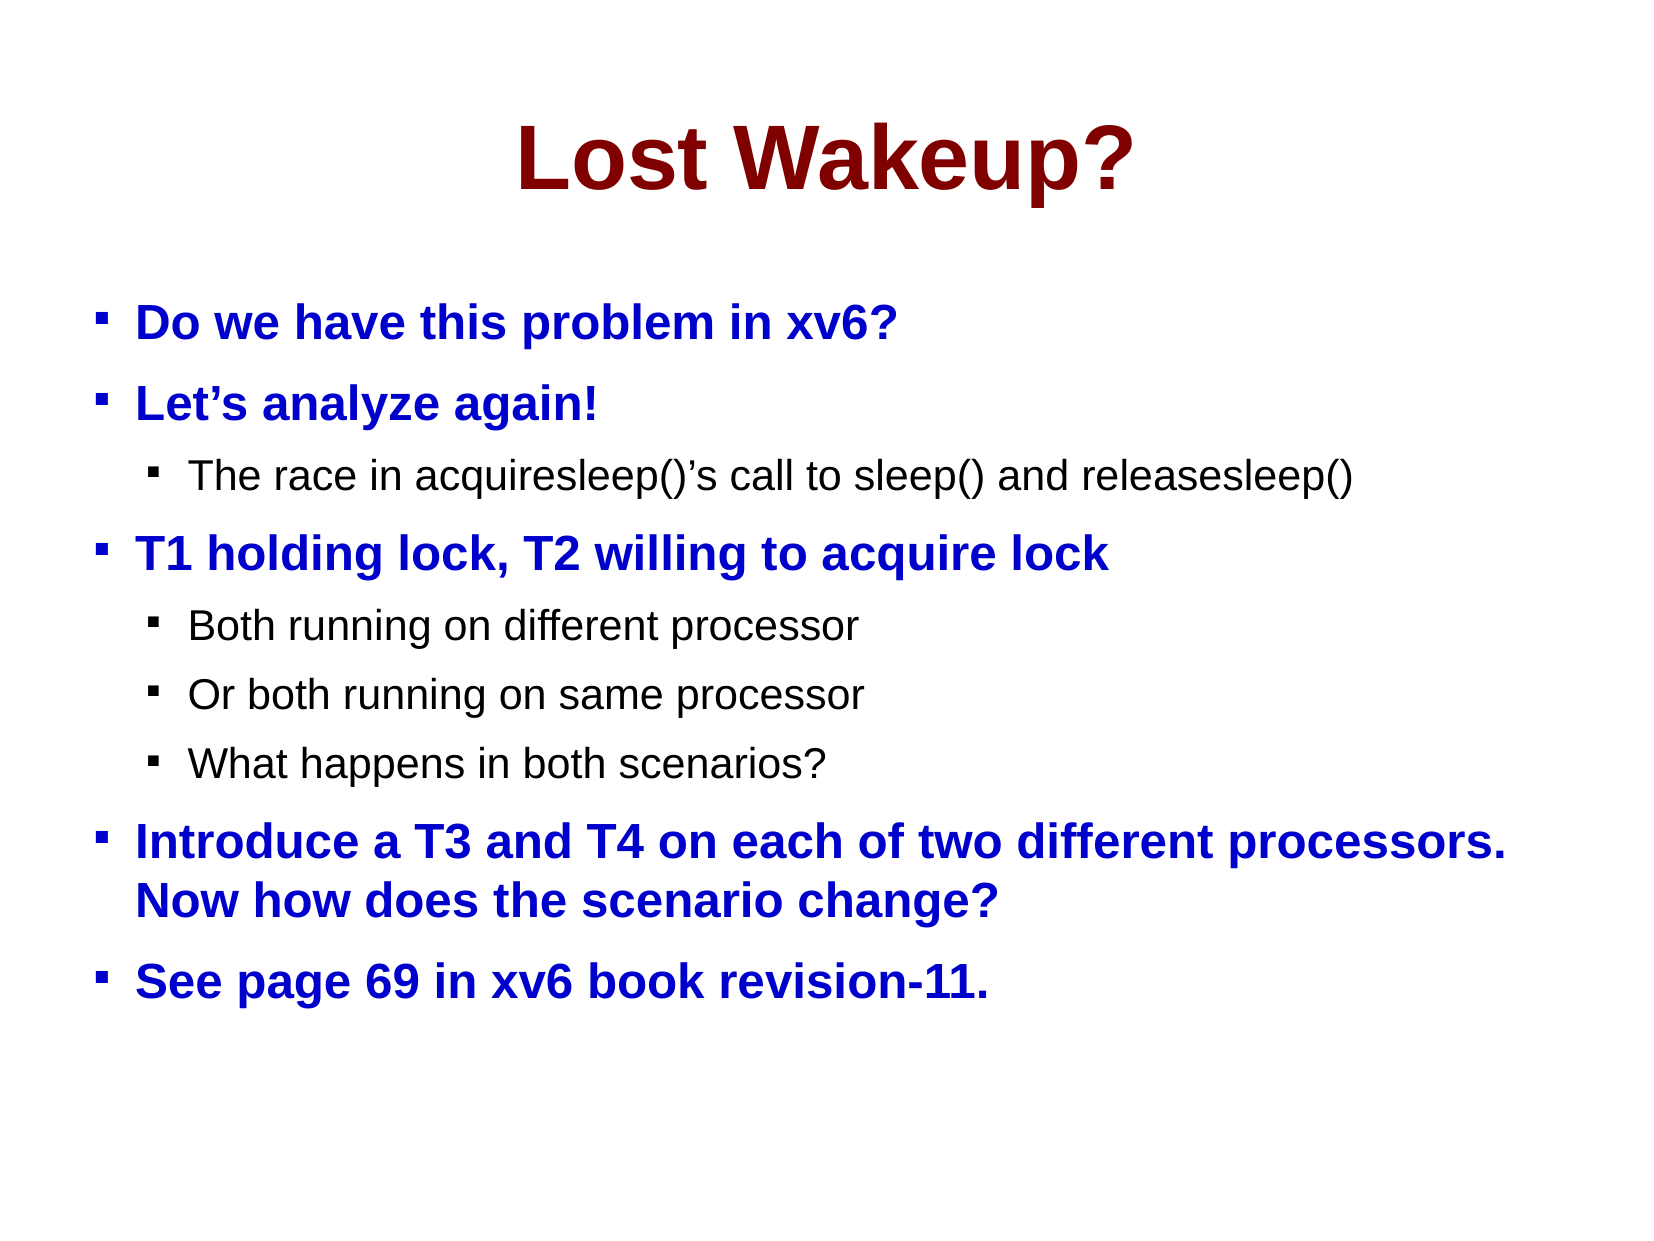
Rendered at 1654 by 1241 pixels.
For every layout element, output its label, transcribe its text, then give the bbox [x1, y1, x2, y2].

title Lost Wakeup? [82, 49, 1571, 257]
list Do we have this problem in xv6? Let’s analyze again! The race in acquiresleep()’s call to sleep() and releasesleep() T1 holding lock, T2 willing to acquire lock Both running on different processor Or both running on same processor What happens in both scenarios? Introduce a T3 and T4 on each of two different processors. Now how does the scenario change? See page 69 in xv6 book revision-11. [82, 290, 1571, 1010]
